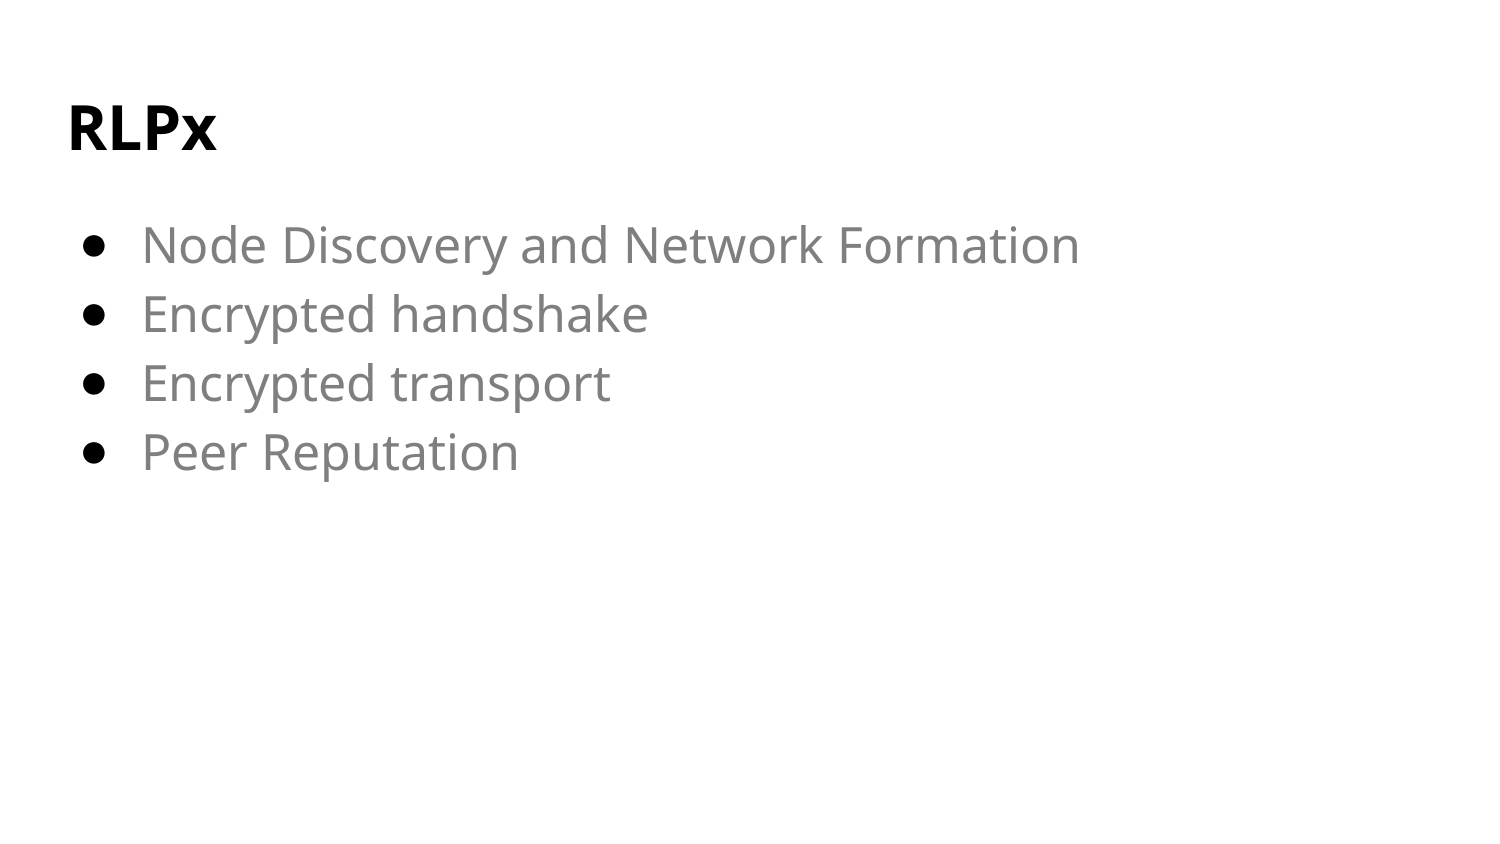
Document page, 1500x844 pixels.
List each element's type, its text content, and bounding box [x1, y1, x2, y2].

title RLPx [51, 72, 1449, 176]
list Node Discovery and Network Formation Encrypted handshake Encrypted transport Peer Reputation [51, 189, 1449, 750]
